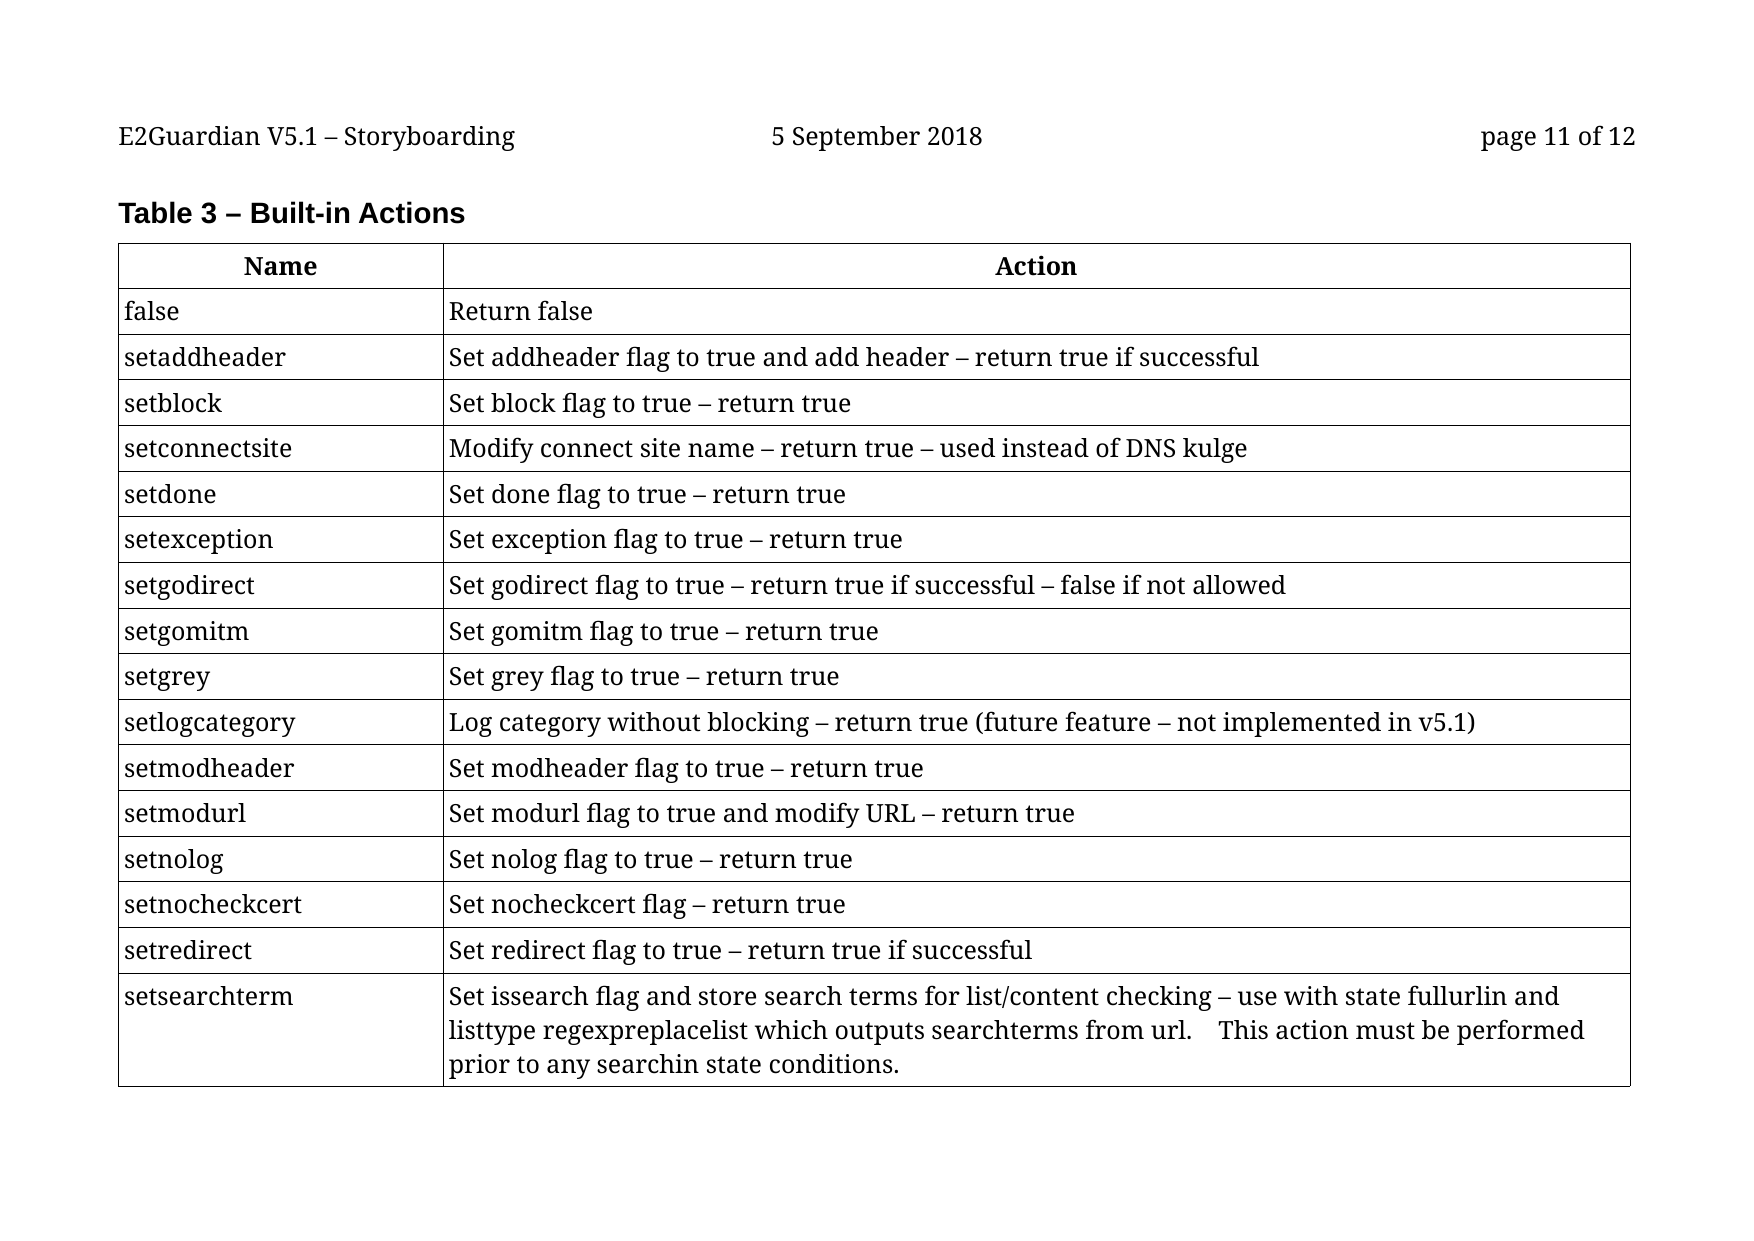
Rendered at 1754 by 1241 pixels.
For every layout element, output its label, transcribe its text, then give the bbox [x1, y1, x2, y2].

table_cell setnolog [119, 837, 443, 881]
subtitle Table 3 – Built-in Actions [118, 196, 1636, 230]
table_cell Set nolog flag to true – return true [444, 837, 1630, 881]
table_cell setgrey [119, 654, 443, 699]
table_cell Set done flag to true – return true [444, 472, 1630, 516]
table_cell Set godirect flag to true – return true if successful – false if not allowed [444, 563, 1630, 607]
table_cell setaddheader [119, 335, 443, 379]
table_cell Set block flag to true – return true [444, 380, 1630, 425]
table_cell Set addheader flag to true and add header – return true if successful [444, 335, 1630, 379]
table_cell Set modheader flag to true – return true [444, 745, 1630, 790]
table_cell Log category without blocking – return true (future feature – not implemented in v5.1) [444, 700, 1630, 744]
table_cell setgomitm [119, 609, 443, 653]
table_cell Set gomitm flag to true – return true [444, 609, 1630, 653]
table_cell setmodheader [119, 745, 443, 790]
table_cell setmodurl [119, 791, 443, 836]
table_cell Return false [444, 289, 1630, 334]
table_header Name [119, 244, 443, 288]
table_cell setlogcategory [119, 700, 443, 744]
table_cell setsearchterm [119, 974, 443, 1086]
table_cell setgodirect [119, 563, 443, 607]
table_cell setconnectsite [119, 426, 443, 471]
table_cell false [119, 289, 443, 334]
table_cell Set issearch flag and store search terms for list/content checking – use with state fullurlin and listtype regexpreplacelist which outputs searchterms from url. This action must be performed prior to any searchin state conditions. [444, 974, 1630, 1086]
table_cell setnocheckcert [119, 882, 443, 927]
table_cell Set grey flag to true – return true [444, 654, 1630, 699]
table_cell Modify connect site name – return true – used instead of DNS kulge [444, 426, 1630, 471]
table_cell Set exception flag to true – return true [444, 517, 1630, 562]
table_cell setblock [119, 380, 443, 425]
table_cell setexception [119, 517, 443, 562]
table_cell Set nocheckcert flag – return true [444, 882, 1630, 927]
table_cell setdone [119, 472, 443, 516]
table_cell setredirect [119, 928, 443, 972]
table_cell Set modurl flag to true and modify URL – return true [444, 791, 1630, 836]
table_header Action [444, 244, 1630, 288]
table_cell Set redirect flag to true – return true if successful [444, 928, 1630, 972]
